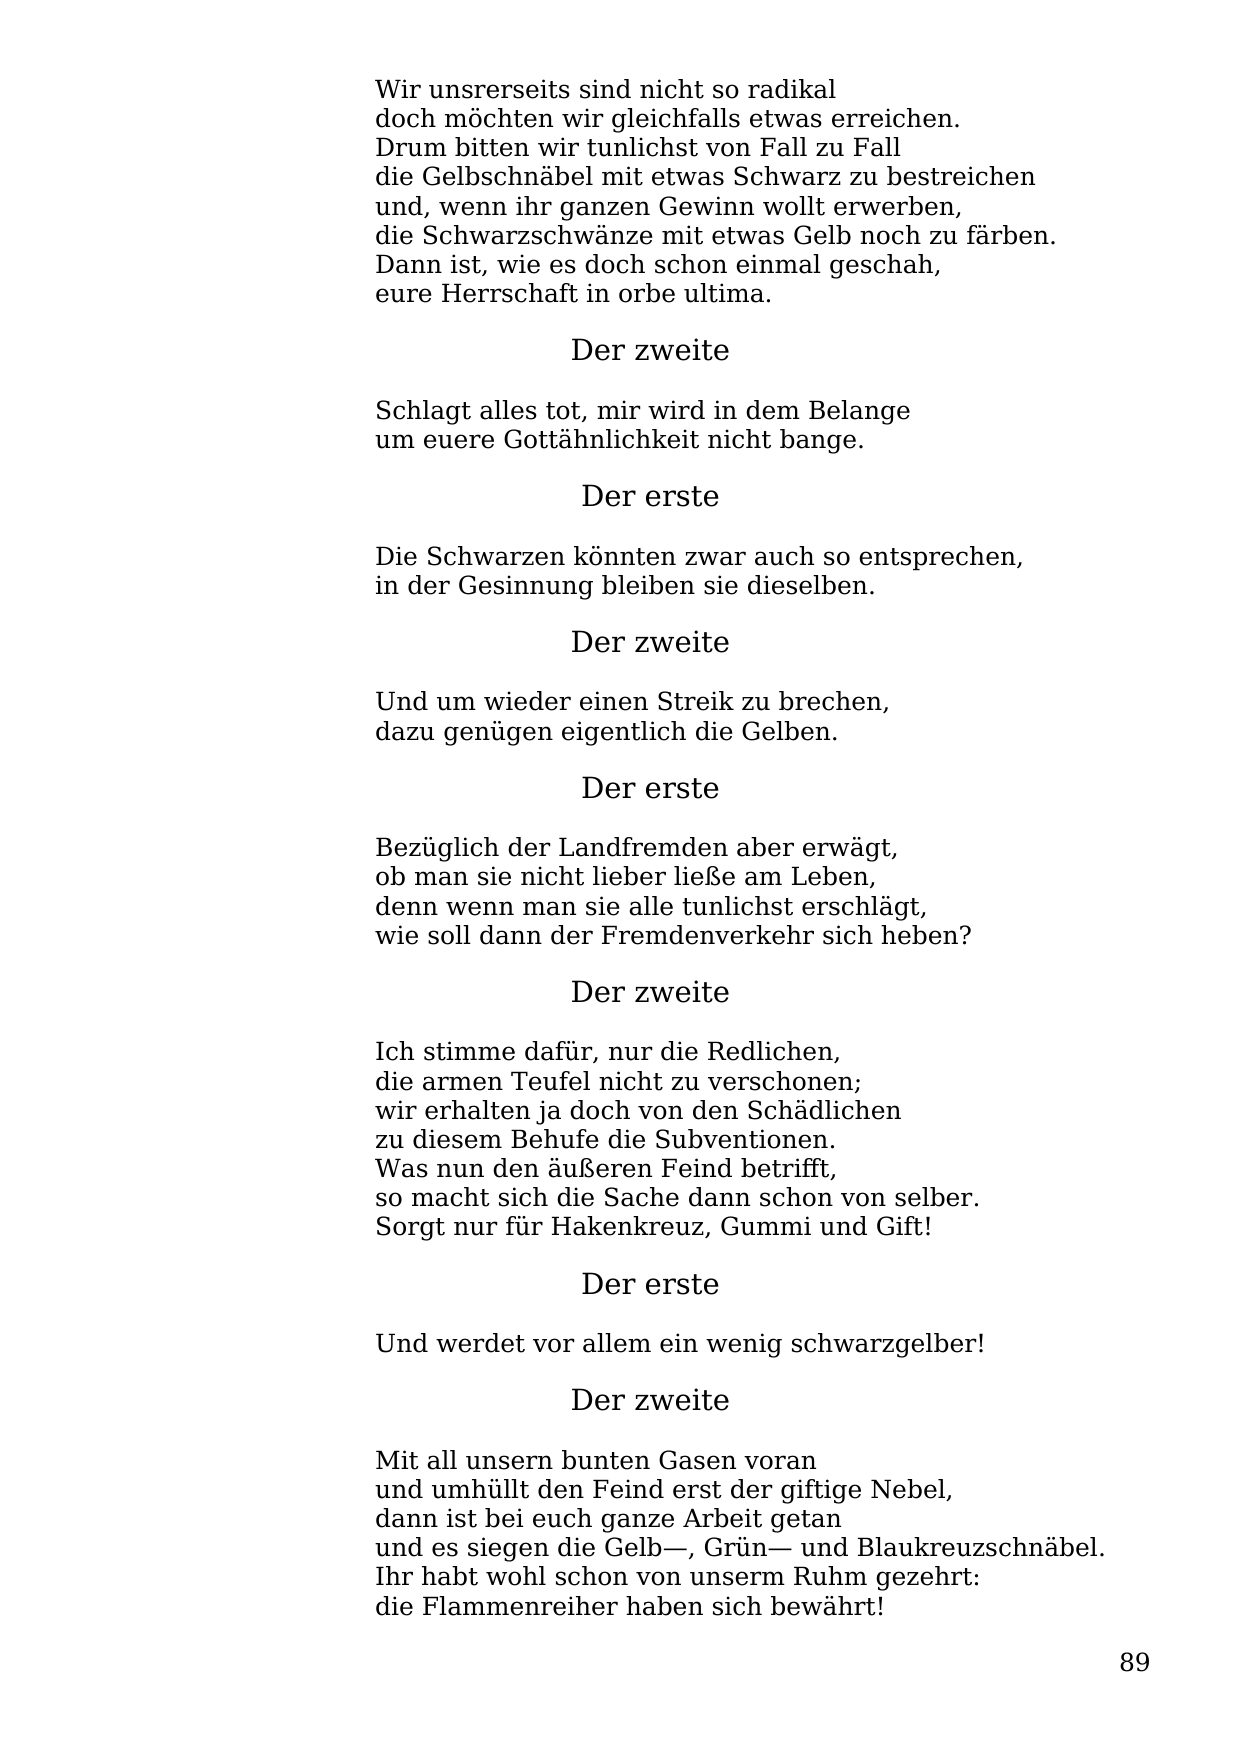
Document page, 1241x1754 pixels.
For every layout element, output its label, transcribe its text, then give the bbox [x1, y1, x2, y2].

text die Flammenreiher haben sich bewährt! [375, 1592, 1151, 1621]
text eure Herrschaft in orbe ultima. [375, 279, 1151, 308]
text Der zweite [150, 1358, 1151, 1418]
text die Schwarzschwänze mit etwas Gelb noch zu färben. [375, 221, 1151, 250]
text und es siegen die Gelb—, Grün— und Blaukreuzschnäbel. [375, 1533, 1151, 1562]
text Sorgt nur für Hakenkreuz, Gummi und Gift! [375, 1212, 1151, 1242]
text Ihr habt wohl schon von unserm Ruhm gezehrt: [375, 1562, 1151, 1592]
text Der erste [150, 1242, 1151, 1301]
text und, wenn ihr ganzen Gewinn wollt erwerben, [375, 192, 1151, 221]
text Bezüglich der Landfremden aber erwägt, [375, 805, 1151, 862]
text zu diesem Behufe die Subventionen. [375, 1125, 1151, 1154]
text Der zweite [150, 950, 1151, 1009]
text Drum bitten wir tunlichst von Fall zu Fall [375, 133, 1151, 162]
text in der Gesinnung bleiben sie dieselben. [375, 571, 1151, 600]
text Der erste [150, 746, 1151, 805]
text dann ist bei euch ganze Arbeit getan [375, 1504, 1151, 1533]
text Wir unsrerseits sind nicht so radikal [375, 75, 1151, 104]
text die armen Teufel nicht zu verschonen; [375, 1067, 1151, 1096]
text Dann ist, wie es doch schon einmal geschah, [375, 250, 1151, 279]
text Ich stimme dafür, nur die Redlichen, [375, 1009, 1151, 1067]
text Der erste [150, 454, 1151, 513]
text denn wenn man sie alle tunlichst erschlägt, [375, 892, 1151, 921]
text wie soll dann der Fremdenverkehr sich heben? [375, 921, 1151, 950]
text Die Schwarzen könnten zwar auch so entsprechen, [375, 513, 1151, 571]
text Der zweite [150, 600, 1151, 659]
text die Gelbschnäbel mit etwas Schwarz zu bestreichen [375, 162, 1151, 192]
text und umhüllt den Feind erst der giftige Nebel, [375, 1475, 1151, 1504]
text doch möchten wir gleichfalls etwas erreichen. [375, 104, 1151, 133]
text Der zweite [150, 308, 1151, 368]
text Mit all unsern bunten Gasen voran [375, 1418, 1151, 1475]
text ob man sie nicht lieber ließe am Leben, [375, 862, 1151, 892]
text wir erhalten ja doch von den Schädlichen [375, 1096, 1151, 1125]
text Was nun den äußeren Feind betrifft, [375, 1154, 1151, 1183]
text Und um wieder einen Streik zu brechen, [375, 659, 1151, 717]
text so macht sich die Sache dann schon von selber. [375, 1183, 1151, 1212]
text Schlagt alles tot, mir wird in dem Belange [375, 368, 1151, 425]
text dazu genügen eigentlich die Gelben. [375, 717, 1151, 746]
text Und werdet vor allem ein wenig schwarzgelber! [375, 1301, 1151, 1358]
text um euere Gottähnlichkeit nicht bange. [375, 425, 1151, 454]
